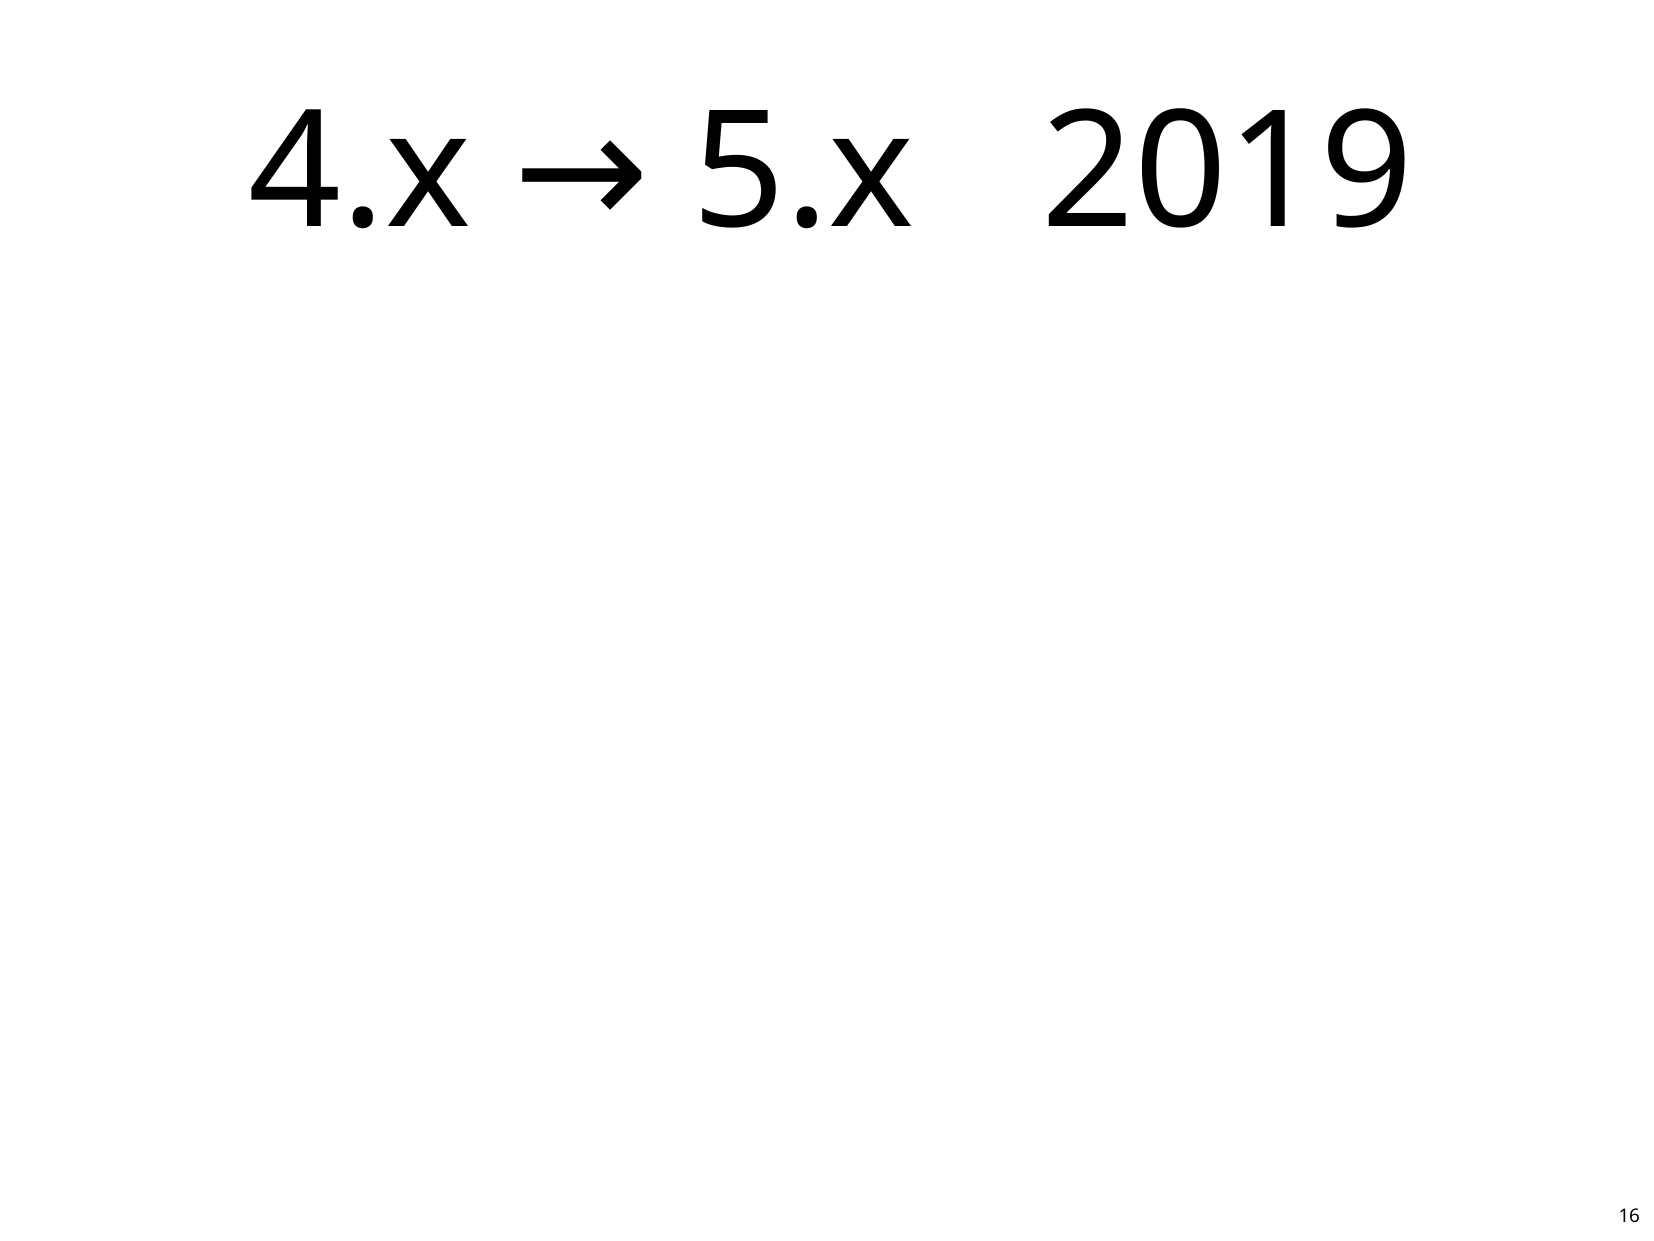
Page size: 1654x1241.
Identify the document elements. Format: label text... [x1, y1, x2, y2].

text_box [1598, 1194, 1654, 1241]
text_box 4.x → 5.x 2019 [234, 45, 1420, 261]
